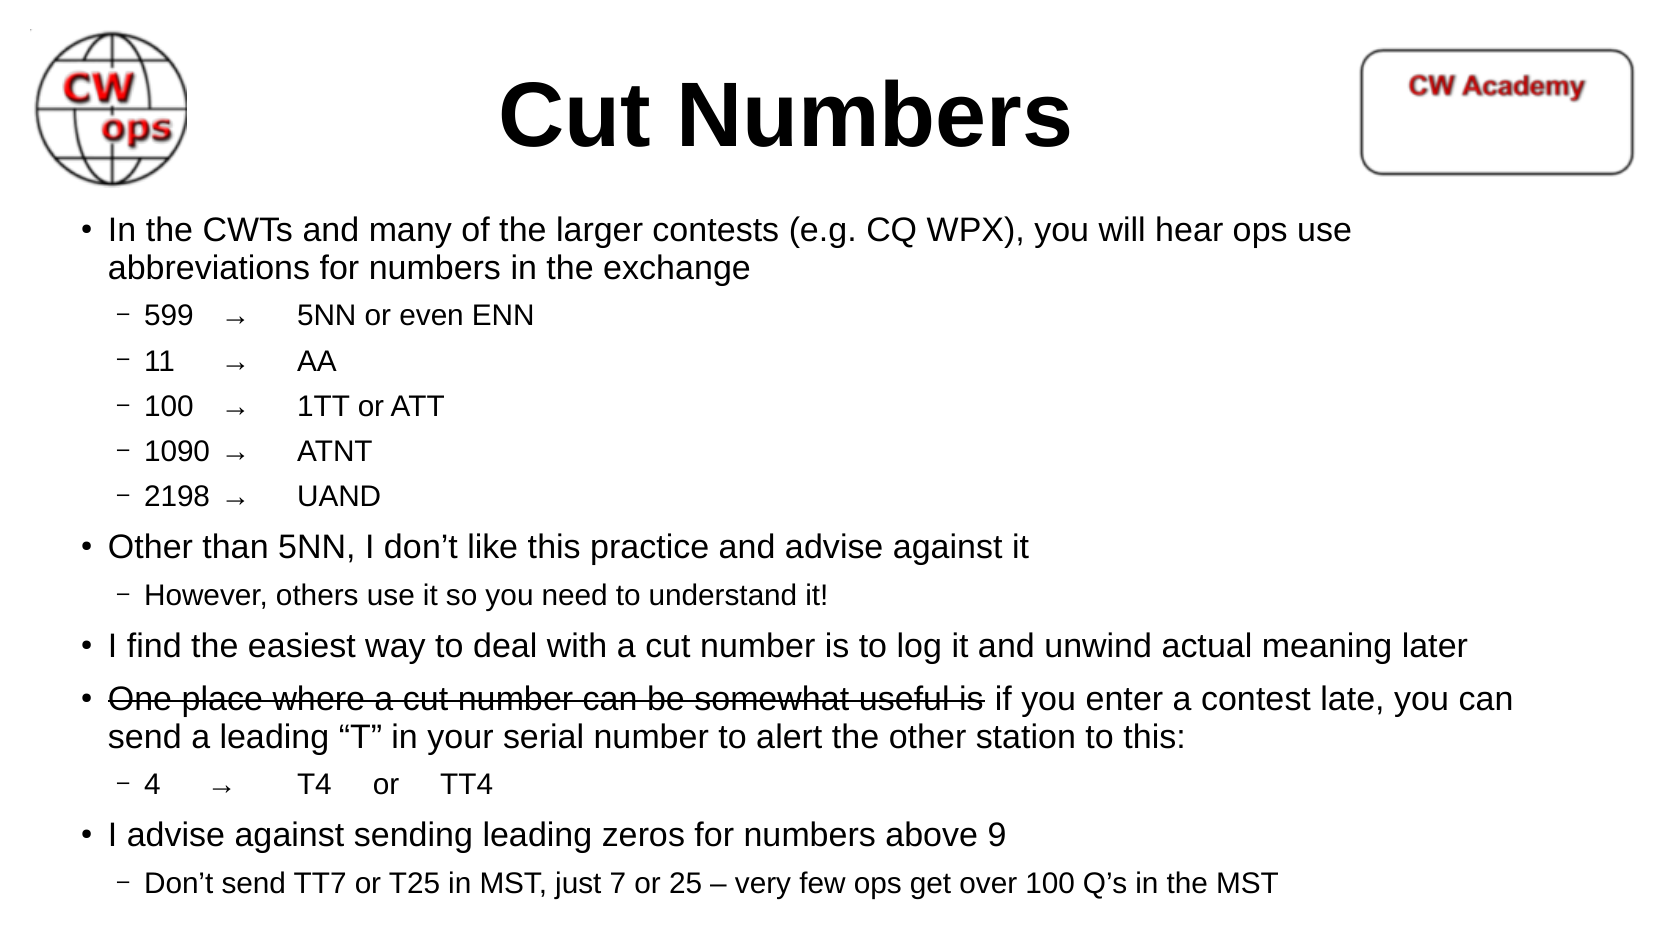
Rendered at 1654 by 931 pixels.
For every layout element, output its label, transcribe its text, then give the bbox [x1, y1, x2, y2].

picture [1531, 37, 1640, 186]
list In the CWTs and many of the larger contests (e.g. CQ WPX), you will hear ops use abbreviations for numbers in the exchange 599 → 5NN or even ENN 11 → AA 100 → 1TT or ATT 1090 → ATNT 2198 → UAND Other than 5NN, I don’t like this practice and advise against it However, others use it so you need to understand it! I find the easiest way to deal with a cut number is to log it and unwind actual meaning later One place where a cut number can be somewhat useful is if you enter a contest late, you can send a leading “T” in your serial number to alert the other station to this: 4 → T4 or TT4 I advise against sending leading zeros for numbers above 9 Don’t send TT7 or T25 in MST, just 7 or 25 – very few ops get over 100 Q’s in the MST [71, 210, 1561, 901]
picture [30, 29, 187, 180]
title Cut Numbers [41, 37, 1531, 193]
